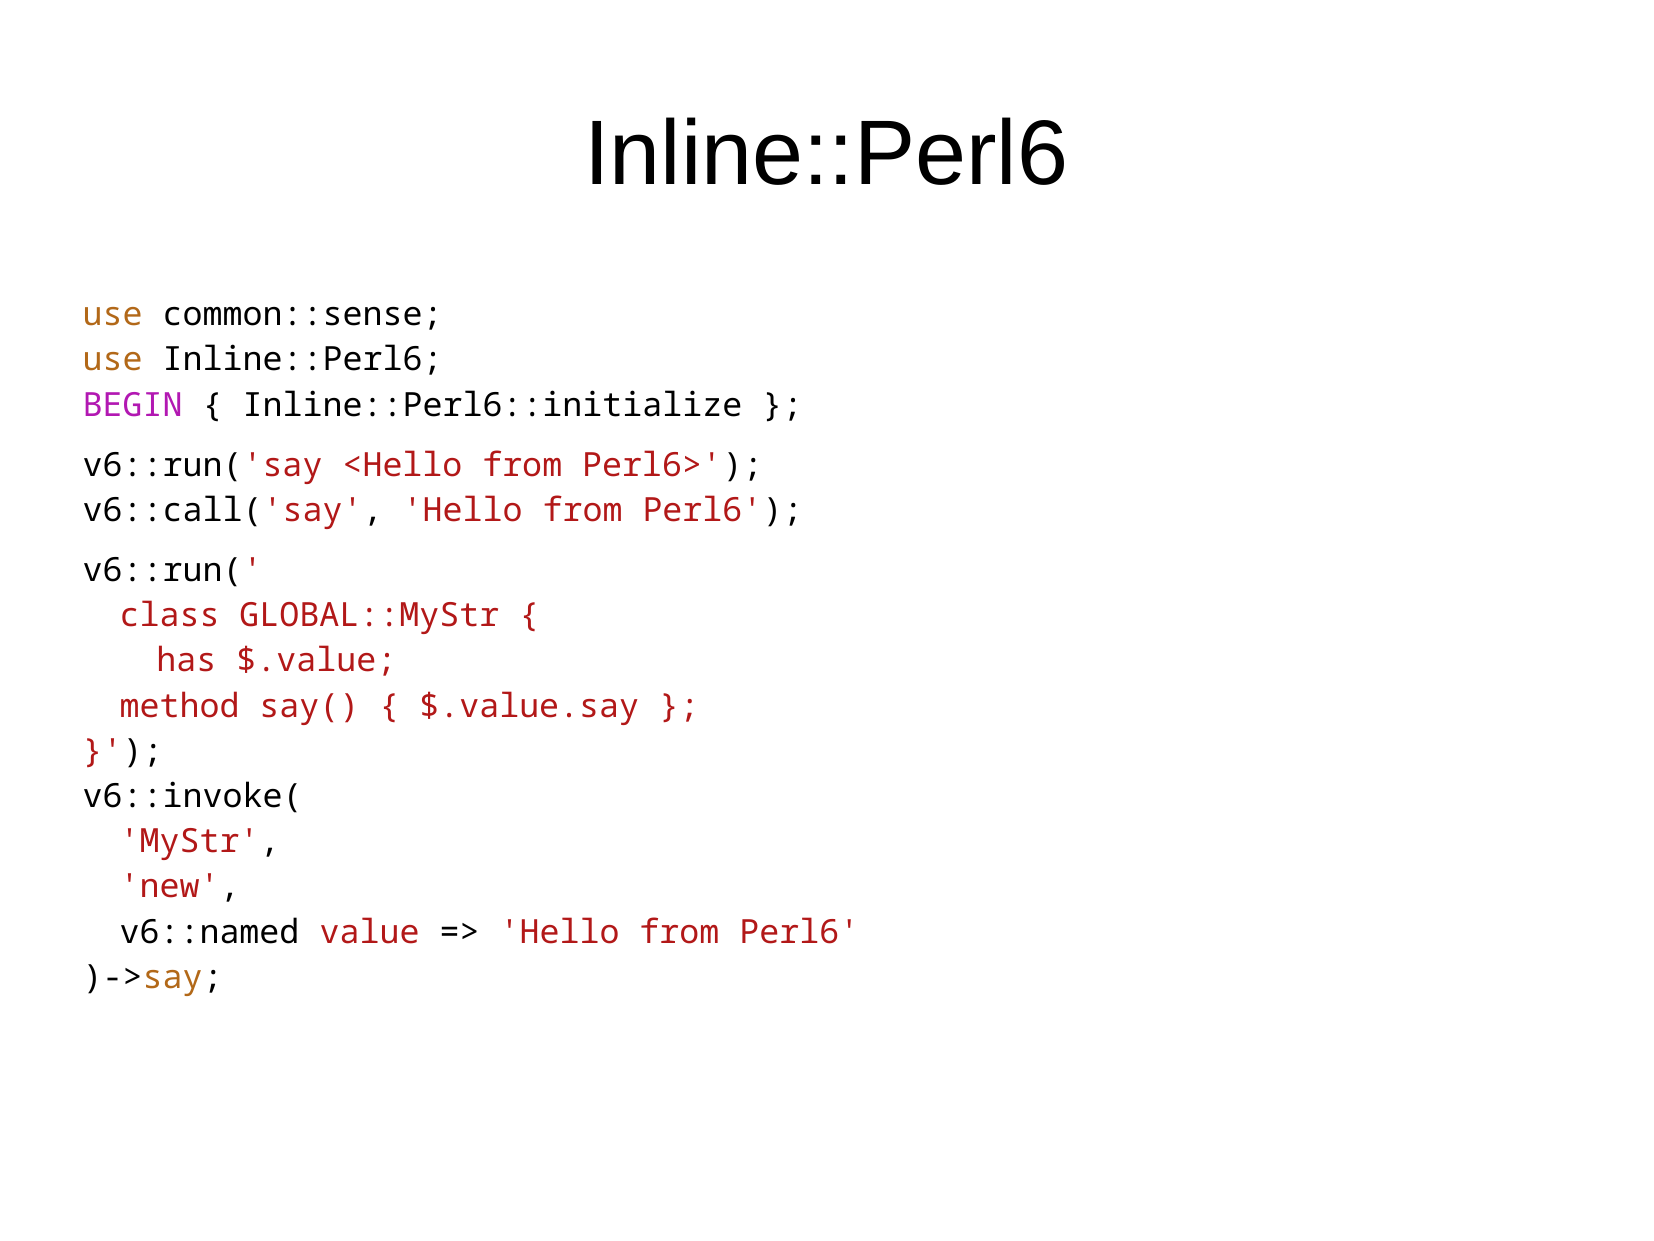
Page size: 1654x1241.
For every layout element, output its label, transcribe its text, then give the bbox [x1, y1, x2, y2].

list use common::sense; use Inline::Perl6; BEGIN { Inline::Perl6::initialize }; v6::run('say <Hello from Perl6>'); v6::call('say', 'Hello from Perl6'); v6::run(' class GLOBAL::MyStr { has $.value; method say() { $.value.say }; }'); v6::invoke( 'MyStr', 'new', v6::named value => 'Hello from Perl6' )->say; [82, 290, 1571, 1010]
title Inline::Perl6 [82, 49, 1571, 257]
